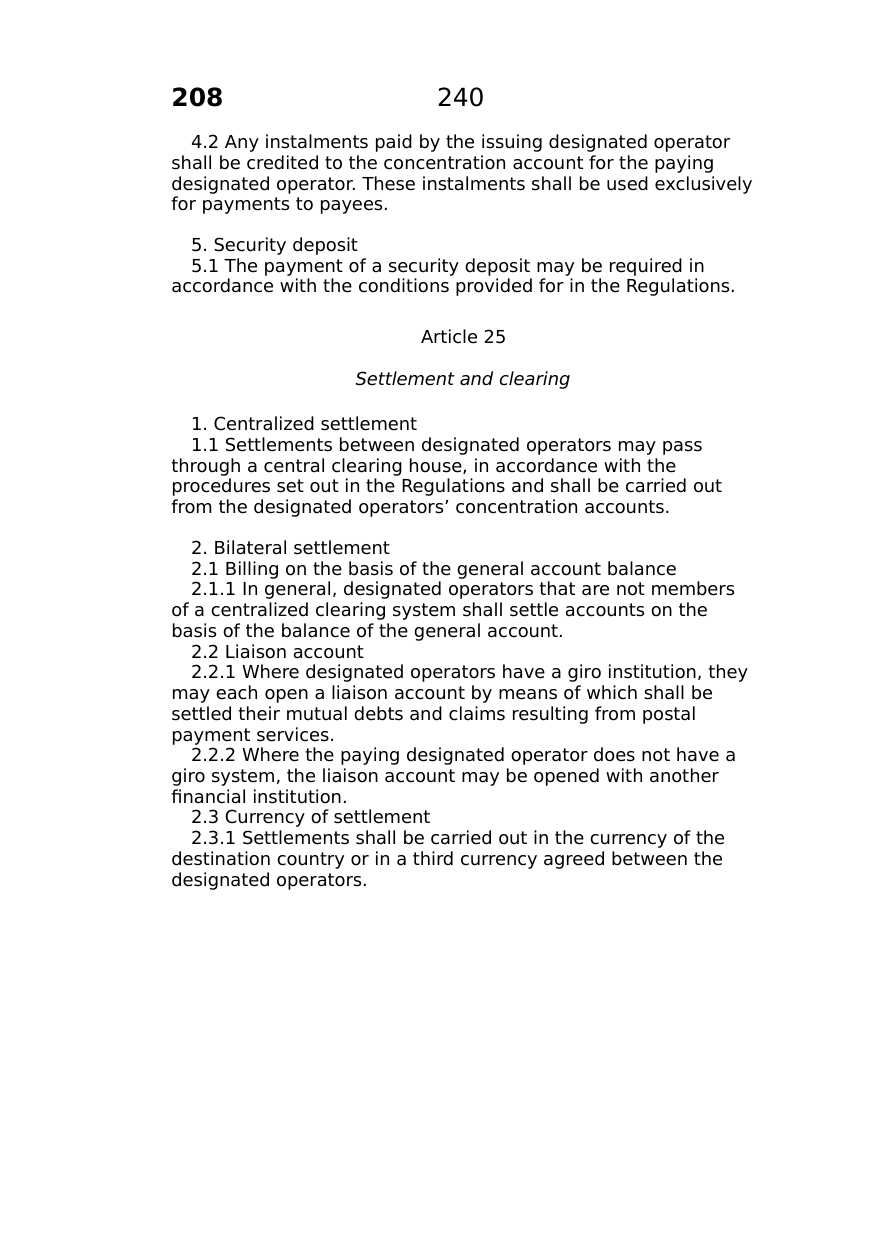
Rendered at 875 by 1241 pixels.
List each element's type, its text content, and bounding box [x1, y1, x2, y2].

text 4.2 Any instalments paid by the issuing designated operator shall be credited to the concentration account for the paying designated operator. These instalments shall be used exclusively for payments to payees. [171, 132, 756, 215]
text 5. Security deposit [171, 235, 756, 256]
text 2.2.2 Where the paying designated operator does not have a giro system, the liaison account may be opened with another financial institution. [171, 745, 756, 807]
text 1.1 Settlements between designated operators may pass through a central clearing house, in accordance with the procedures set out in the Regulations and shall be carried out from the designated operators’ concentration accounts. [171, 435, 756, 518]
text 2.3.1 Settlements shall be carried out in the currency of the destination country or in a third currency agreed between the designated operators. [171, 828, 756, 890]
text 2.1.1 In general, designated operators that are not members of a centralized clearing system shall settle accounts on the basis of the balance of the general account. [171, 579, 756, 641]
text 2.3 Currency of settlement [171, 807, 756, 828]
text 5.1 The payment of a security deposit may be required in accordance with the conditions provided for in the Regulations. [171, 256, 756, 297]
text 2.1 Billing on the basis of the general account balance [171, 558, 756, 579]
text 2. Bilateral settlement [171, 538, 756, 558]
text 1. Centralized settlement [171, 414, 756, 435]
text 2.2.1 Where designated operators have a giro institution, they may each open a liaison account by means of which shall be settled their mutual debts and claims resulting from postal payment services. [171, 662, 756, 745]
subtitle Article 25 Settlement and clearing [171, 327, 756, 389]
text 2.2 Liaison account [171, 641, 756, 662]
